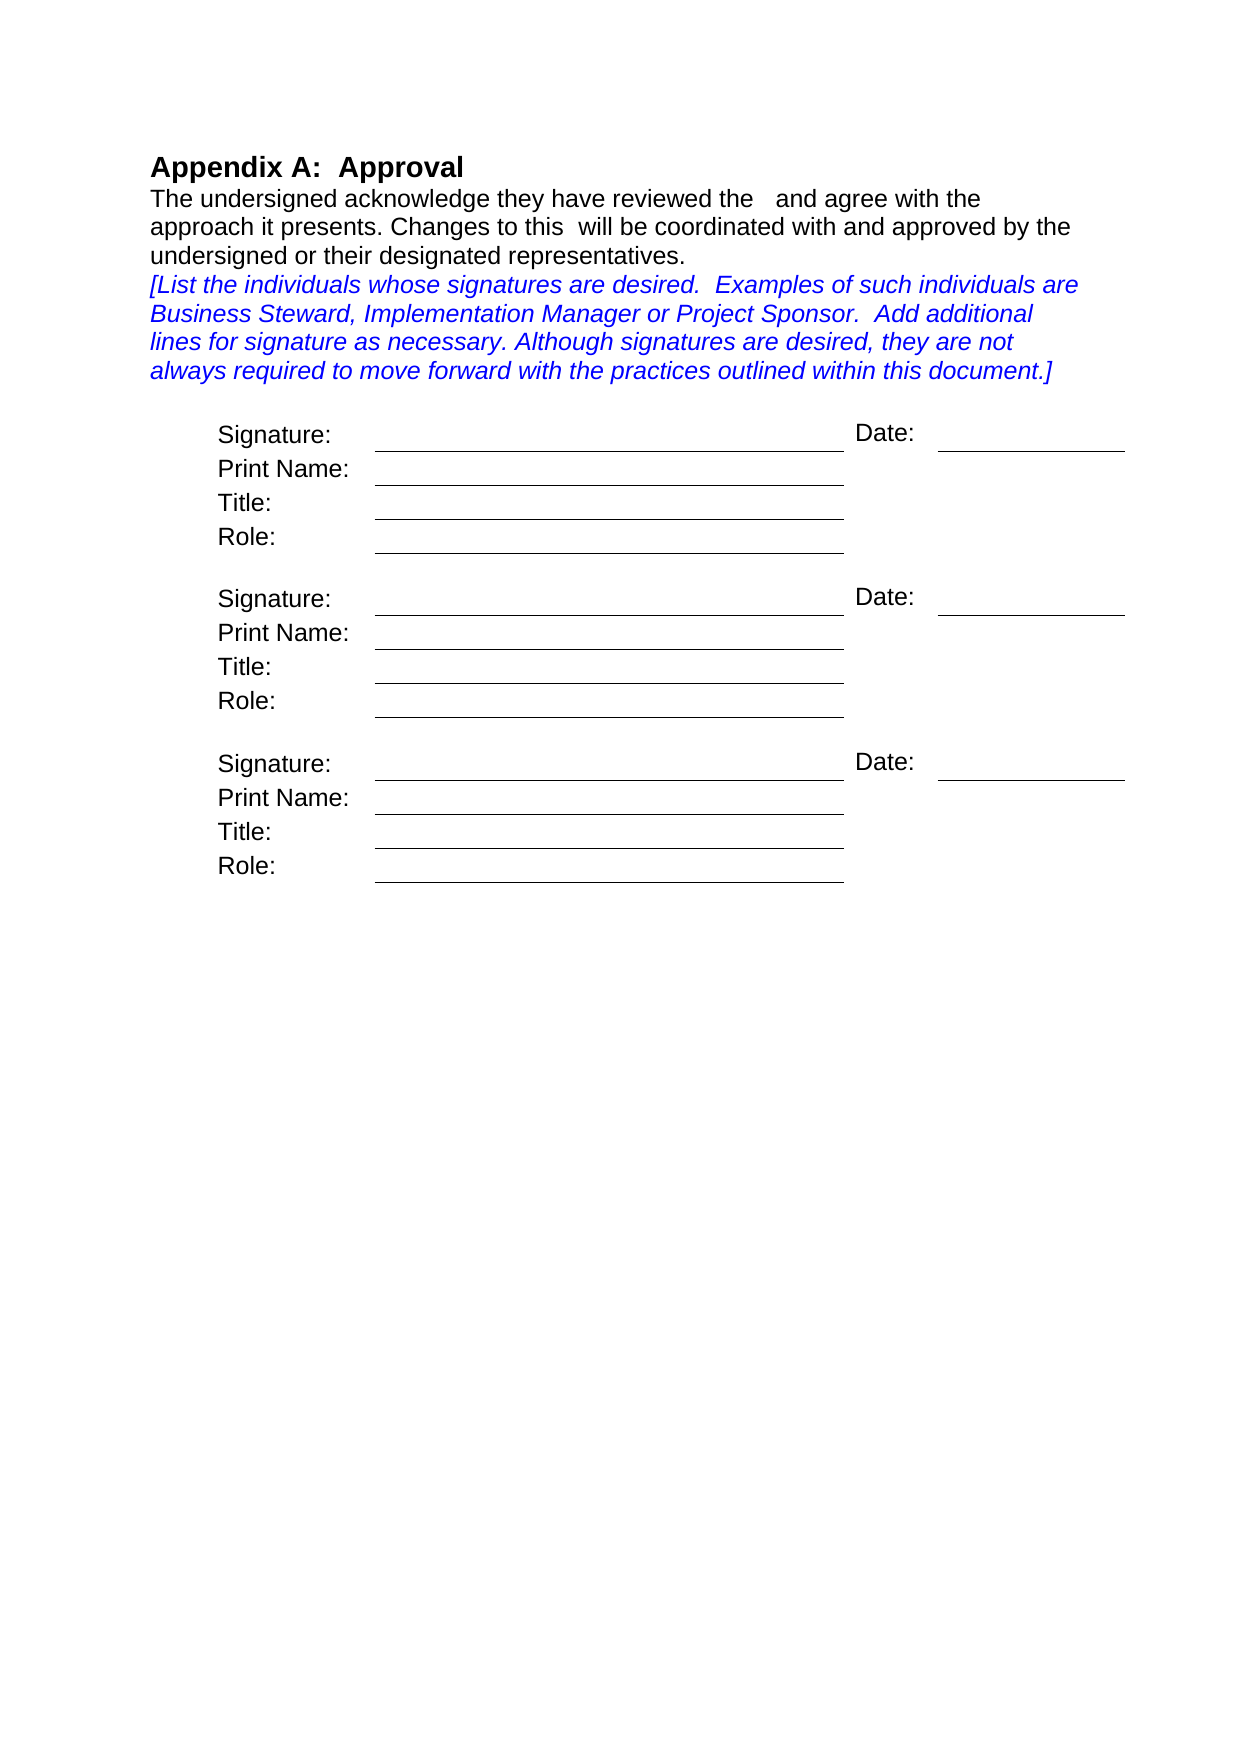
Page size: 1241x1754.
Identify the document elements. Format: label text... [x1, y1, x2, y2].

text [List the individuals whose signatures are desired. Examples of such individuals are Business Steward, Implementation Manager or Project Sponsor. Add additional lines for signature as necessary. Although signatures are desired, they are not always required to move forward with the practices outlined within this document.] [150, 270, 1090, 385]
table_header Date: [844, 747, 937, 780]
table_cell [938, 683, 1125, 717]
table_header Signature: [206, 747, 374, 780]
table_cell [844, 615, 937, 649]
table_cell [844, 848, 937, 882]
table_cell Print Name: [206, 451, 374, 484]
table_cell [375, 486, 844, 518]
table_header [375, 418, 844, 451]
table_cell [844, 519, 937, 552]
table_cell [938, 452, 1125, 484]
table_cell [844, 451, 937, 484]
table_cell [938, 781, 1125, 814]
table_cell [375, 650, 844, 683]
text Appendix A: Approval [150, 150, 1090, 183]
table_cell [938, 814, 1125, 848]
table_header Signature: [206, 418, 374, 451]
table_cell [375, 684, 844, 717]
table_cell [844, 780, 937, 814]
table_cell Role: [206, 683, 374, 717]
table_header Date: [844, 418, 937, 451]
table_header [938, 747, 1125, 780]
table_cell Print Name: [206, 780, 374, 814]
table_cell Title: [206, 485, 374, 518]
text The undersigned acknowledge they have reviewed the and agree with the approach it presents. Changes to this will be coordinated with and approved by the undersigned or their designated representatives. [150, 183, 1090, 270]
table_cell [375, 452, 844, 484]
table_cell [844, 814, 937, 848]
table_cell [938, 848, 1125, 882]
table_cell Title: [206, 649, 374, 683]
table_cell Print Name: [206, 615, 374, 649]
table_cell Role: [206, 519, 374, 552]
table_cell [375, 849, 844, 882]
table_cell [938, 649, 1125, 683]
table_cell [844, 485, 937, 518]
table_header Date: [844, 582, 937, 615]
table_header [938, 582, 1125, 615]
table_cell [375, 520, 844, 552]
table_cell [375, 781, 844, 814]
table_cell [938, 485, 1125, 518]
table_header Signature: [206, 582, 374, 615]
table_header [938, 418, 1125, 451]
table_cell [844, 683, 937, 717]
table_cell [375, 616, 844, 649]
table_cell [938, 519, 1125, 552]
table_cell [844, 649, 937, 683]
table_cell [375, 815, 844, 848]
table_header [375, 582, 844, 615]
table_header [375, 747, 844, 780]
table_cell Role: [206, 848, 374, 882]
table_cell Title: [206, 814, 374, 848]
table_cell [938, 616, 1125, 649]
